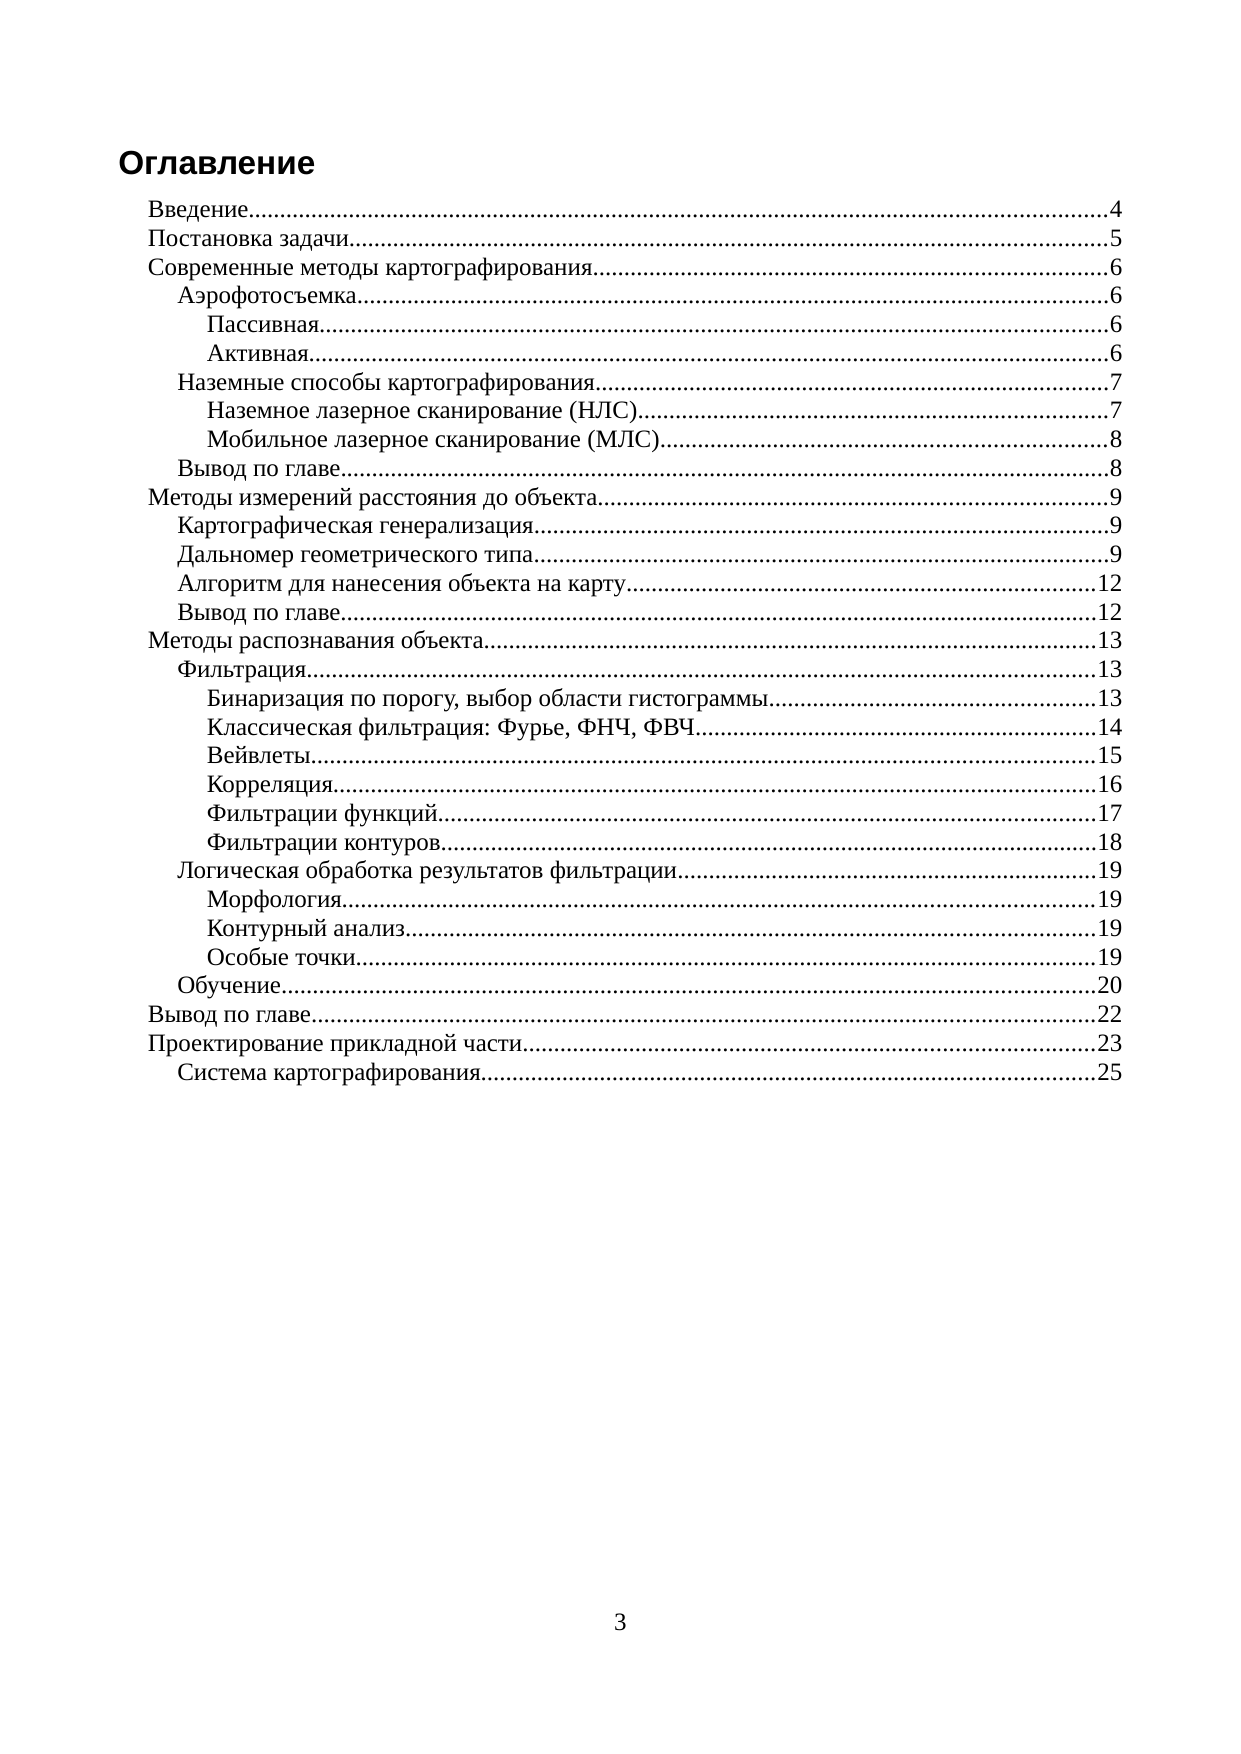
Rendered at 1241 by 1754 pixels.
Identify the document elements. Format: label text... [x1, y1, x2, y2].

text Классическая фильтрация: Фурье, ФНЧ, ФВЧ 14 [207, 712, 1122, 740]
text Пассивная 6 [207, 309, 1122, 338]
text Картографическая генерализация 9 [177, 510, 1122, 539]
text Наземное лазерное сканирование (НЛС) 7 [207, 395, 1122, 424]
text Обучение 20 [177, 970, 1122, 999]
text Мобильное лазерное сканирование (МЛС) 8 [207, 424, 1122, 453]
text Вейвлеты 15 [207, 740, 1122, 769]
text Дальномер геометрического типа 9 [177, 539, 1122, 568]
text Морфология 19 [207, 884, 1122, 913]
text Вывод по главе. 8 [177, 453, 1122, 482]
text Введение 4 [148, 194, 1122, 223]
text Вывод по главе 22 [148, 999, 1122, 1028]
text Наземные способы картографирования 7 [177, 367, 1122, 395]
text Методы распознавания объекта 13 [148, 625, 1122, 654]
text Фильтрация 13 [177, 654, 1122, 683]
subtitle Оглавление [118, 143, 1122, 182]
text Особые точки 19 [207, 942, 1122, 970]
text Логическая обработка результатов фильтрации 19 [177, 855, 1122, 884]
text Постановка задачи 5 [148, 223, 1122, 252]
text Методы измерений расстояния до объекта 9 [148, 482, 1122, 510]
text Корреляция 16 [207, 769, 1122, 798]
text Активная 6 [207, 338, 1122, 367]
text Современные методы картографирования. 6 [148, 252, 1122, 280]
text Бинаризация по порогу, выбор области гистограммы 13 [207, 683, 1122, 712]
text Фильтрации контуров 18 [207, 827, 1122, 855]
text Проектирование прикладной части 23 [148, 1028, 1122, 1057]
text Система картографирования 25 [177, 1057, 1122, 1085]
text Вывод по главе 12 [177, 597, 1122, 625]
text Фильтрации функций 17 [207, 798, 1122, 827]
text Контурный анализ 19 [207, 913, 1122, 942]
text Аэрофотосъемка 6 [177, 280, 1122, 309]
text Алгоритм для нанесения объекта на карту 12 [177, 568, 1122, 597]
